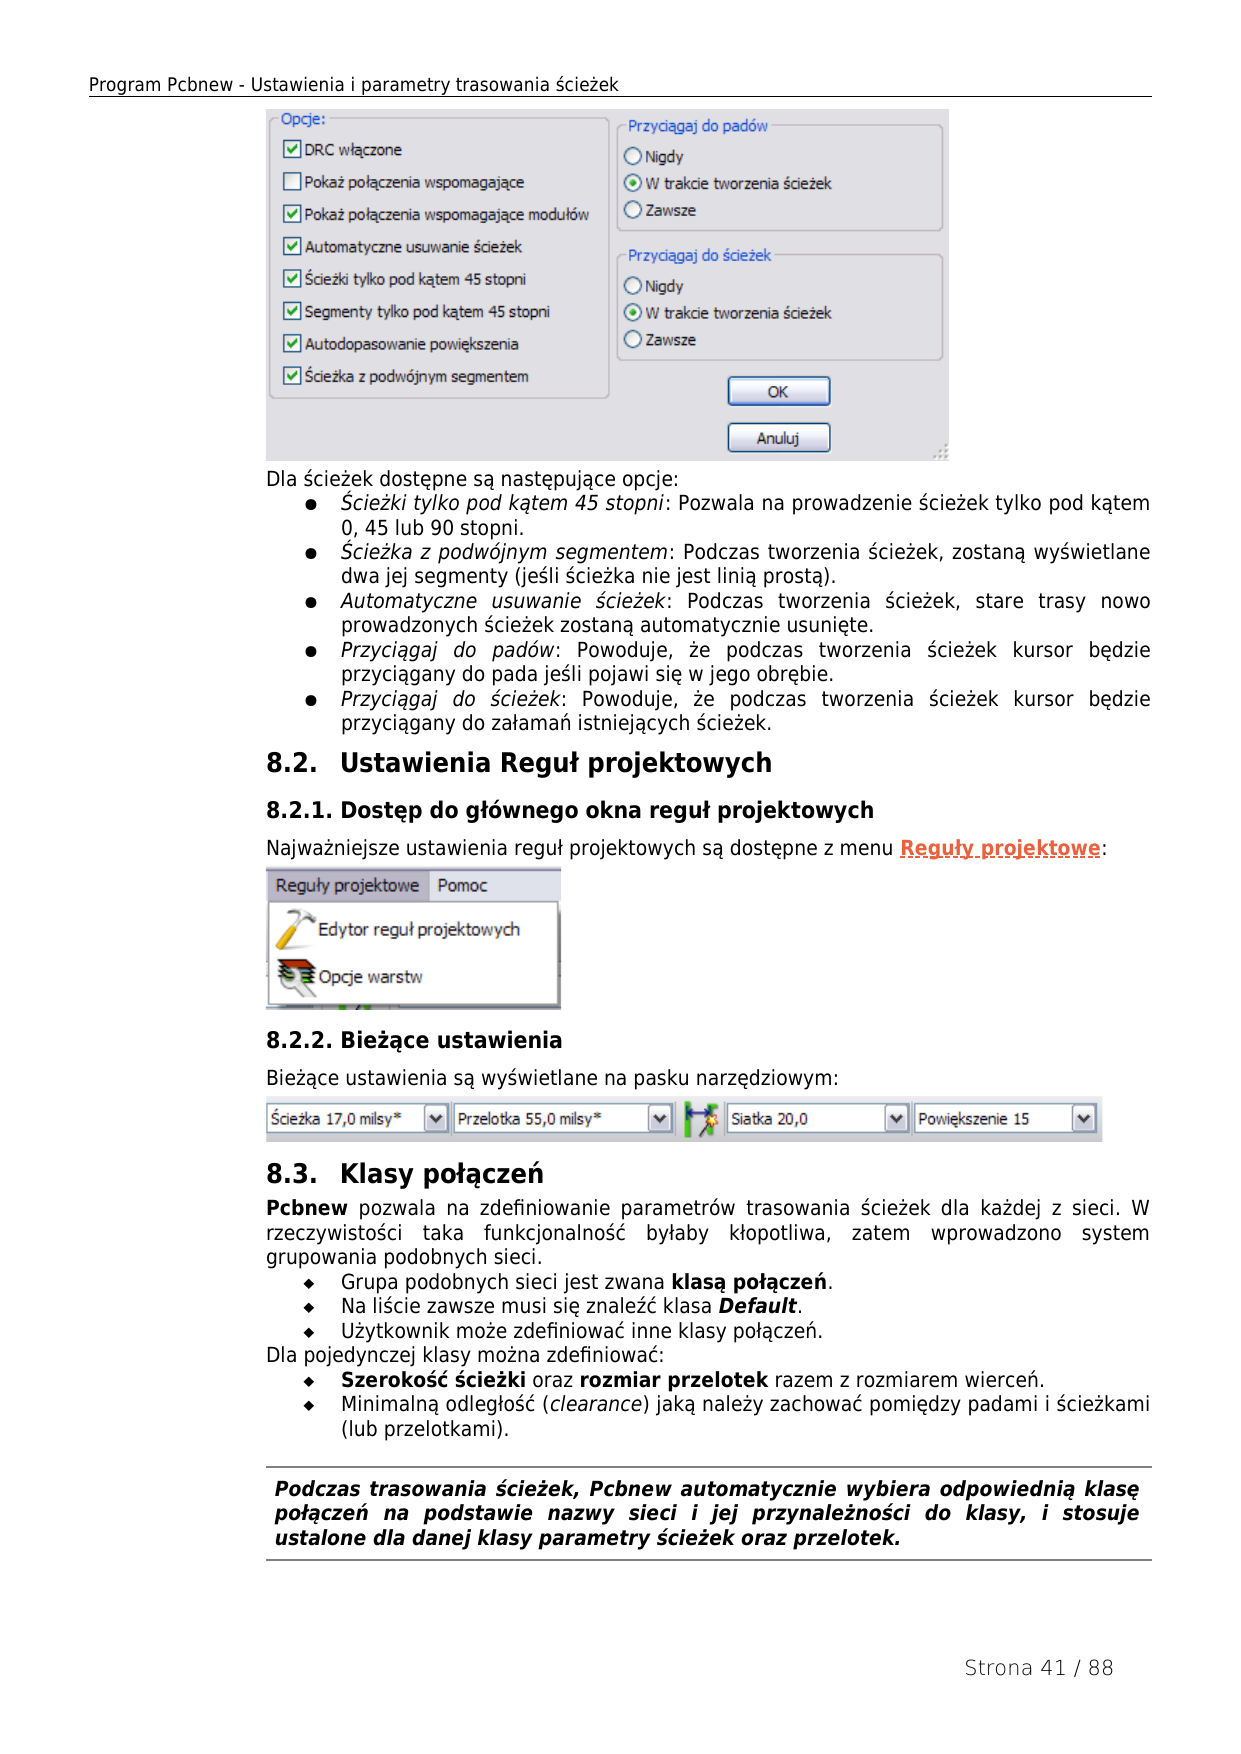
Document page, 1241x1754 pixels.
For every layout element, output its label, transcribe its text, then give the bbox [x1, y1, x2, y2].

text Dla pojedynczej klasy można zdefiniować: [266, 1343, 1152, 1368]
list Grupa podobnych sieci jest zwana klasą połączeń. [303, 1270, 1152, 1294]
text Podczas trasowania ścieżek, Pcbnew automatycznie wybiera odpowiednią klasę połączeń na podstawie nazwy sieci i jej przynależności do klasy, i stosuje ustalone dla danej klasy parametry ścieżek oraz przelotek. [266, 1468, 1152, 1559]
list Minimalną odległość (clearance) jaką należy zachować pomiędzy padami i ścieżkami (lub przelotkami). [303, 1392, 1152, 1441]
list Użytkownik może zdefiniować inne klasy połączeń. [303, 1319, 1152, 1343]
list Na liście zawsze musi się znaleźć klasa Default. [303, 1294, 1152, 1319]
list Ścieżki tylko pod kątem 45 stopni: Pozwala na prowadzenie ścieżek tylko pod kątem 0, 45 lub 90 stopni. [303, 491, 1152, 540]
list Automatyczne usuwanie ścieżek: Podczas tworzenia ścieżek, stare trasy nowo prowadzonych ścieżek zostaną automatycznie usunięte. [303, 589, 1152, 638]
subtitle Dostęp do głównego okna reguł projektowych [266, 797, 1152, 824]
subtitle Klasy połączeń [266, 1159, 1152, 1190]
subtitle Ustawienia Reguł projektowych [266, 748, 1152, 779]
text Dla ścieżek dostępne są następujące opcje: [266, 467, 1152, 491]
subtitle Bieżące ustawienia [266, 1027, 1152, 1054]
picture [265, 866, 562, 1010]
picture [265, 1096, 1103, 1142]
text Pcbnew pozwala na zdefiniowanie parametrów trasowania ścieżek dla każdej z sieci. W rzeczywistości taka funkcjonalność byłaby kłopotliwa, zatem wprowadzono system grupowania podobnych sieci. [266, 1196, 1152, 1270]
list Ścieżka z podwójnym segmentem: Podczas tworzenia ścieżek, zostaną wyświetlane dwa jej segmenty (jeśli ścieżka nie jest linią prostą). [303, 540, 1152, 589]
list Szerokość ścieżki oraz rozmiar przelotek razem z rozmiarem wierceń. [303, 1368, 1152, 1392]
list Przyciągaj do padów: Powoduje, że podczas tworzenia ścieżek kursor będzie przyciągany do pada jeśli pojawi się w jego obrębie. [303, 638, 1152, 687]
text Bieżące ustawienia są wyświetlane na pasku narzędziowym: [266, 1066, 1152, 1090]
list Przyciągaj do ścieżek: Powoduje, że podczas tworzenia ścieżek kursor będzie przyciągany do załamań istniejących ścieżek. [303, 687, 1152, 736]
picture [265, 109, 949, 461]
text Najważniejsze ustawienia reguł projektowych są dostępne z menu Reguły projektowe: [266, 836, 1152, 860]
